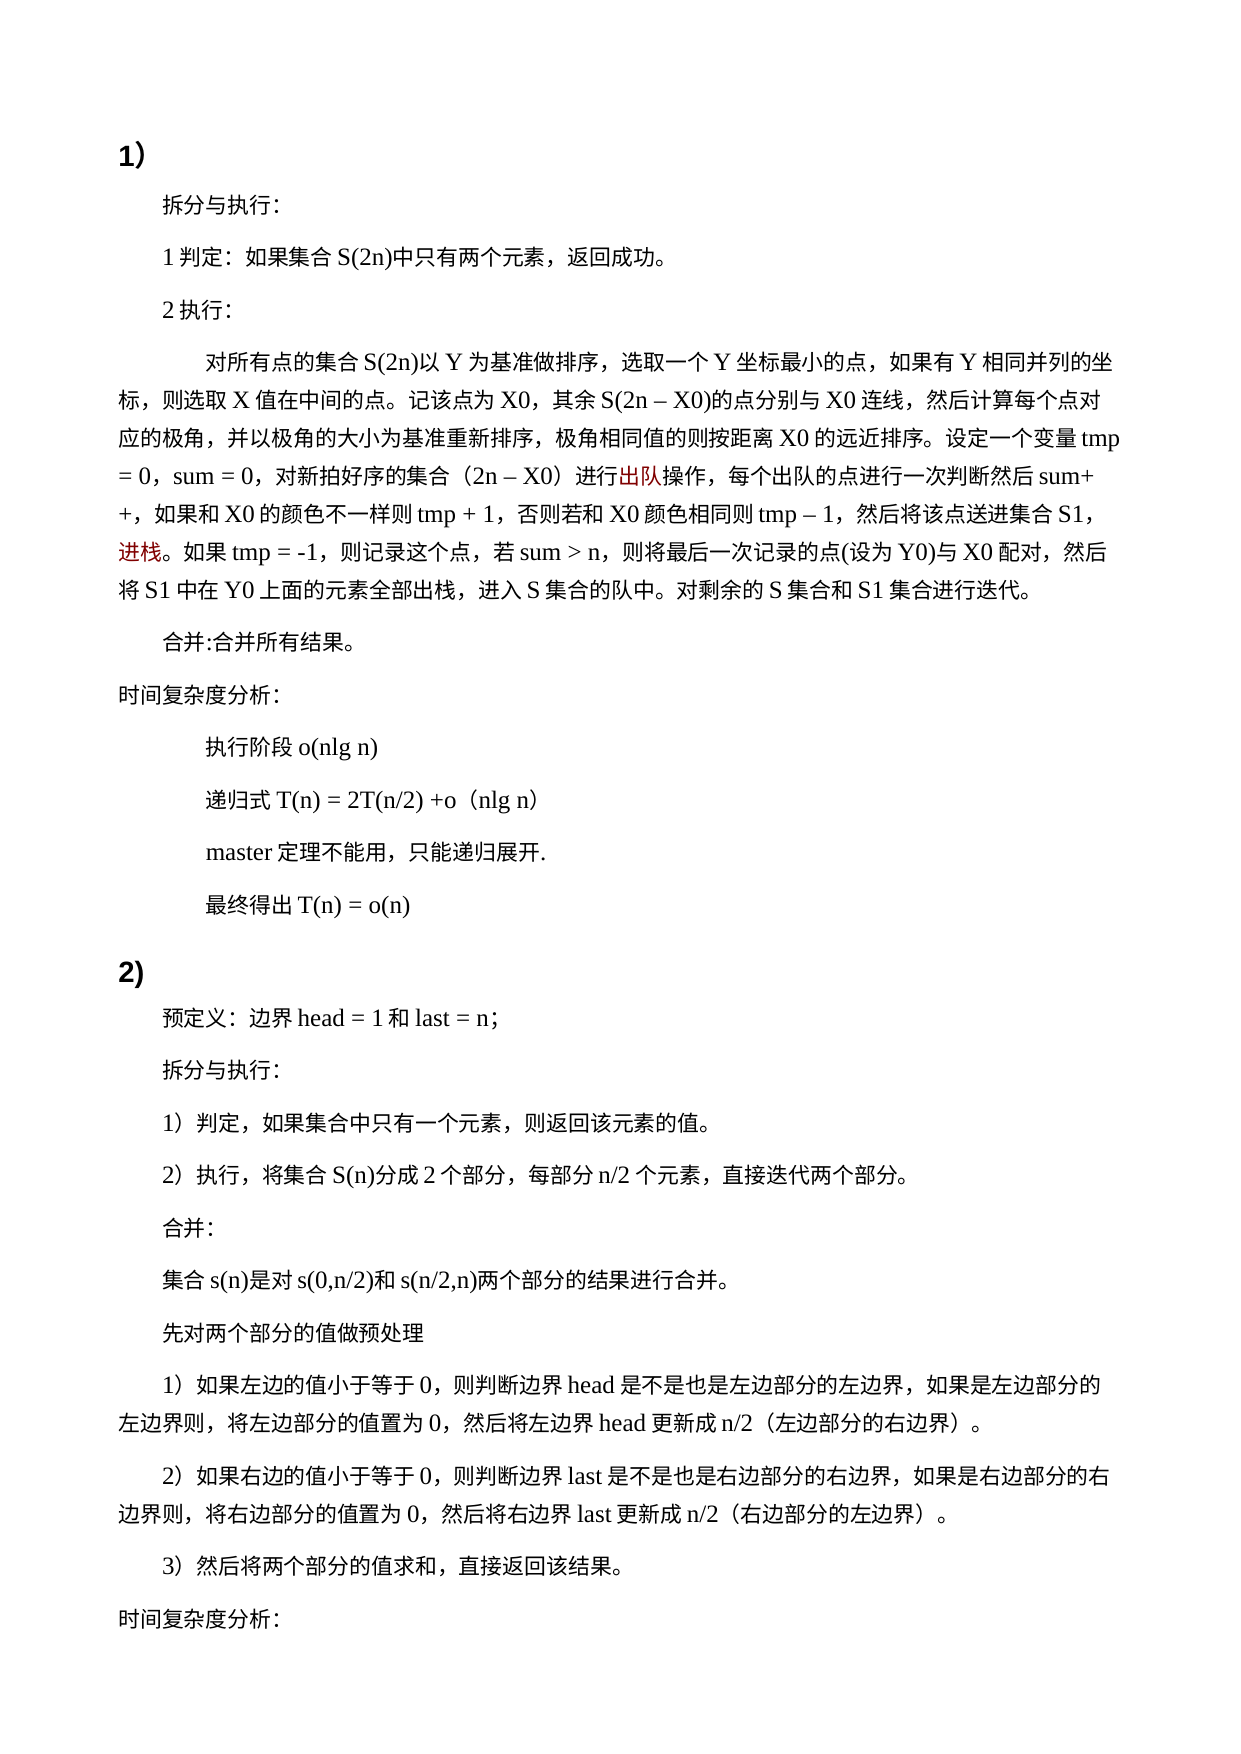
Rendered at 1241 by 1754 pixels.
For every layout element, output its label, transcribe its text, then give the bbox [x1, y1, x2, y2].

text 2）执行，将集合S(n)分成2个部分，每部分n/2个元素，直接迭代两个部分。 [118, 1158, 1122, 1190]
subtitle 1） [118, 133, 1122, 175]
text 执行阶段 o(nlg n) [118, 730, 1122, 762]
text 拆分与执行： [118, 1053, 1122, 1085]
text 时间复杂度分析： [118, 678, 1122, 709]
subtitle 2) [118, 955, 1122, 988]
text 对所有点的集合S(2n)以Y为基准做排序，选取一个Y坐标最小的点，如果有Y相同并列的坐标，则选取X值在中间的点。记该点为X0，其余S(2n – X0)的点分别与X0连线，然后计算每个点对应的极角，并以极角的大小为基准重新排序，极角相同值的则按距离X0的远近排序。设定一个变量tmp = 0，sum = 0，对新拍好序的集合（2n – X0）进行出队操作，每个出队的点进行一次判断然后sum++，如果和X0的颜色不一样则tmp + 1，否则若和X0颜色相同则tmp – 1，然后将该点送进集合S1，进栈。如果tmp = -1，则记录这个点，若sum > n，则将最后一次记录的点(设为Y0)与X0配对，然后将S1中在Y0上面的元素全部出栈，进入S集合的队中。对剩余的S集合和S1集合进行迭代。 [118, 345, 1122, 604]
text 时间复杂度分析： [118, 1602, 1122, 1633]
text 先对两个部分的值做预处理 [118, 1316, 1122, 1348]
text 3）然后将两个部分的值求和，直接返回该结果。 [118, 1549, 1122, 1581]
text 1判定：如果集合S(2n)中只有两个元素，返回成功。 [118, 240, 1122, 272]
text 集合s(n)是对s(0,n/2)和s(n/2,n)两个部分的结果进行合并。 [118, 1263, 1122, 1295]
text 1）判定，如果集合中只有一个元素，则返回该元素的值。 [118, 1106, 1122, 1138]
text 1）如果左边的值小于等于0，则判断边界head是不是也是左边部分的左边界，如果是左边部分的左边界则，将左边部分的值置为0，然后将左边界head更新成n/2（左边部分的右边界）。 [118, 1368, 1122, 1438]
text 预定义：边界head = 1和last = n； [118, 1001, 1122, 1033]
text 最终得出T(n) = o(n) [118, 888, 1122, 919]
text 合并:合并所有结果。 [118, 625, 1122, 657]
text 2）如果右边的值小于等于0，则判断边界last是不是也是右边部分的右边界，如果是右边部分的右边界则，将右边部分的值置为0，然后将右边界last更新成n/2（右边部分的左边界）。 [118, 1459, 1122, 1528]
text 拆分与执行： [118, 188, 1122, 219]
text 递归式 T(n) = 2T(n/2) +o（nlg n） [118, 783, 1122, 814]
text master定理不能用，只能递归展开. [118, 835, 1122, 867]
text 2执行： [118, 293, 1122, 324]
text 合并： [118, 1211, 1122, 1243]
